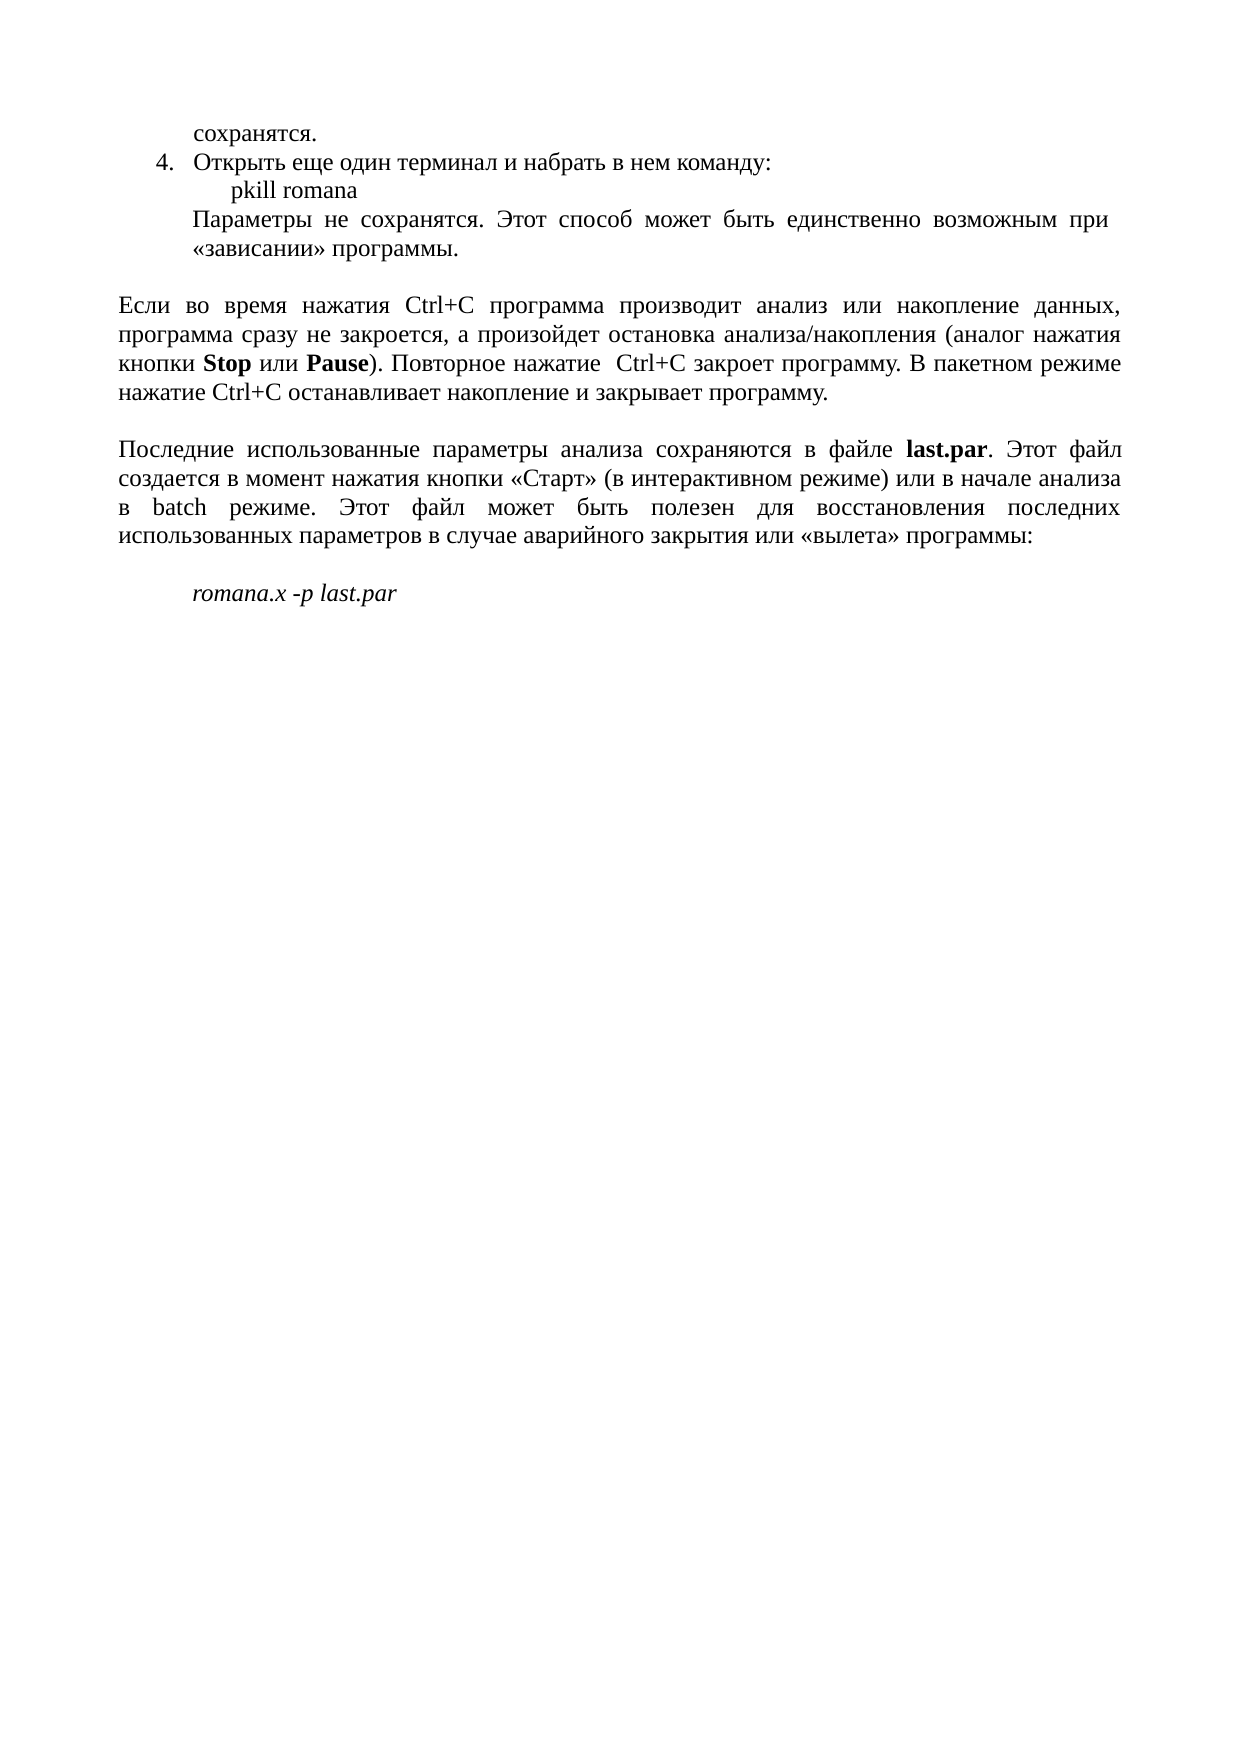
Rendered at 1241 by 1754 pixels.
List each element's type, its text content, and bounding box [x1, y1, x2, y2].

list Открыть еще один терминал и набрать в нем команду: [156, 147, 1122, 176]
text Параметры не сохранятся. Этот способ может быть единственно возможным при «зависании» программы. [118, 204, 1122, 262]
text Последние использованные параметры анализа сохраняются в файле last.par. Этот файл создается в момент нажатия кнопки «Старт» (в интерактивном режиме) или в начале анализа в batch режиме. Этот файл может быть полезен для восстановления последних использованных параметров в случае аварийного закрытия или «вылета» программы: [118, 434, 1122, 549]
text romana.x -p last.par [118, 578, 1122, 607]
text Если во время нажатия Ctrl+C программа производит анализ или накопление данных, программа сразу не закроется, а произойдет остановка анализа/накопления (аналог нажатия кнопки Stop или Pause). Повторное нажатие Ctrl+C закроет программу. В пакетном режиме нажатие Ctrl+C останавливает накопление и закрывает программу. [118, 291, 1122, 406]
list сохранятся. [156, 118, 1122, 147]
list pkill romana [193, 176, 1122, 204]
